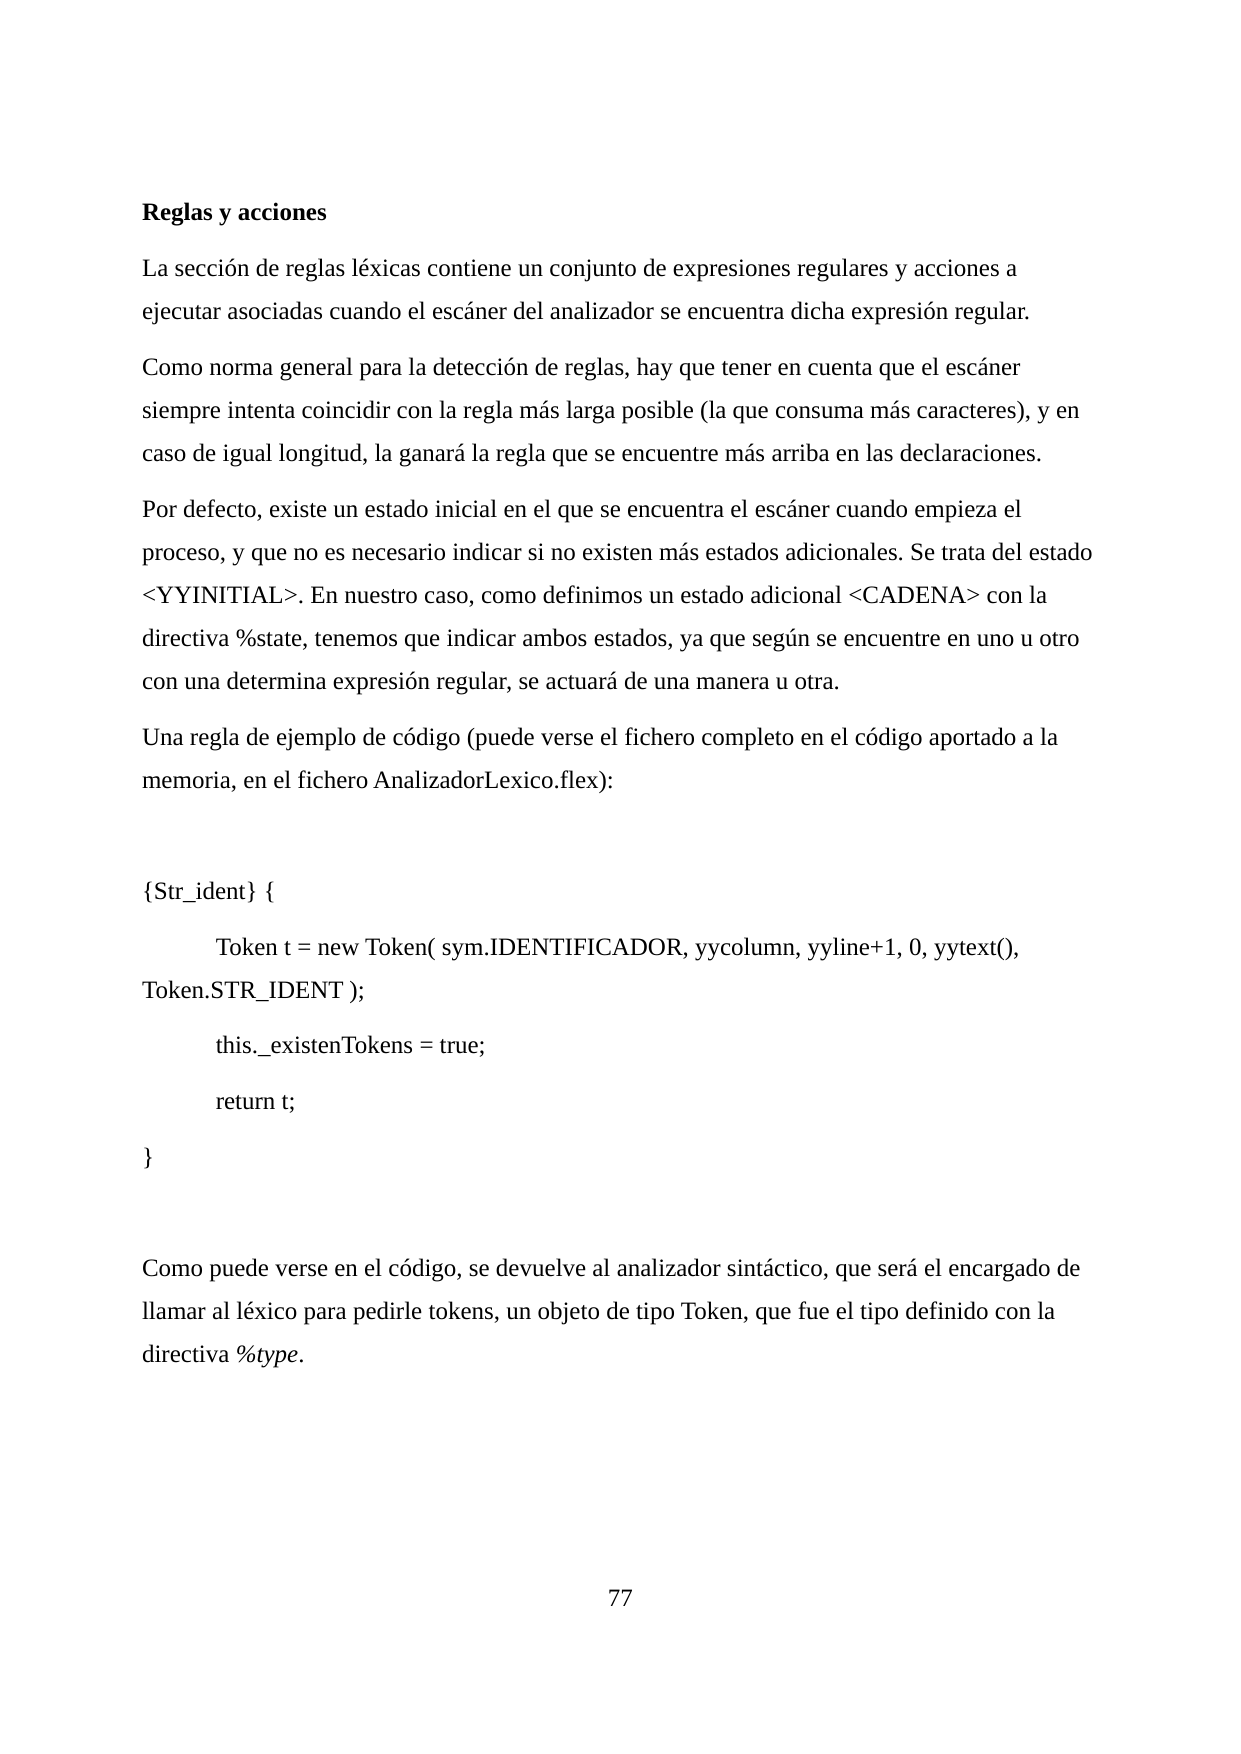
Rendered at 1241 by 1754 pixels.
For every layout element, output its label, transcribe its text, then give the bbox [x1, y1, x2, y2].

text Como puede verse en el código, se devuelve al analizador sintáctico, que será el encargado de llamar al léxico para pedirle tokens, un objeto de tipo Token, que fue el tipo definido con la directiva %type. [142, 1253, 1098, 1368]
text Reglas y acciones [142, 197, 1098, 226]
text Token t = new Token( sym.IDENTIFICADOR, yycolumn, yyline+1, 0, yytext(), Token.STR_IDENT ); [142, 932, 1098, 1004]
text La sección de reglas léxicas contiene un conjunto de expresiones regulares y acciones a ejecutar asociadas cuando el escáner del analizador se encuentra dicha expresión regular. [142, 253, 1098, 325]
text {Str_ident} { [142, 876, 1098, 905]
text } [142, 1142, 1098, 1171]
text return t; [142, 1086, 1098, 1115]
text this._existenTokens = true; [142, 1031, 1098, 1059]
text Como norma general para la detección de reglas, hay que tener en cuenta que el escáner siempre intenta coincidir con la regla más larga posible (la que consuma más caracteres), y en caso de igual longitud, la ganará la regla que se encuentre más arriba en las declaraciones. [142, 352, 1098, 467]
text Una regla de ejemplo de código (puede verse el fichero completo en el código aportado a la memoria, en el fichero AnalizadorLexico.flex): [142, 722, 1098, 794]
text Por defecto, existe un estado inicial en el que se encuentra el escáner cuando empieza el proceso, y que no es necesario indicar si no existen más estados adicionales. Se trata del estado <YYINITIAL>. En nuestro caso, como definimos un estado adicional <CADENA> con la directiva %state, tenemos que indicar ambos estados, ya que según se encuentre en uno u otro con una determina expresión regular, se actuará de una manera u otra. [142, 494, 1098, 695]
